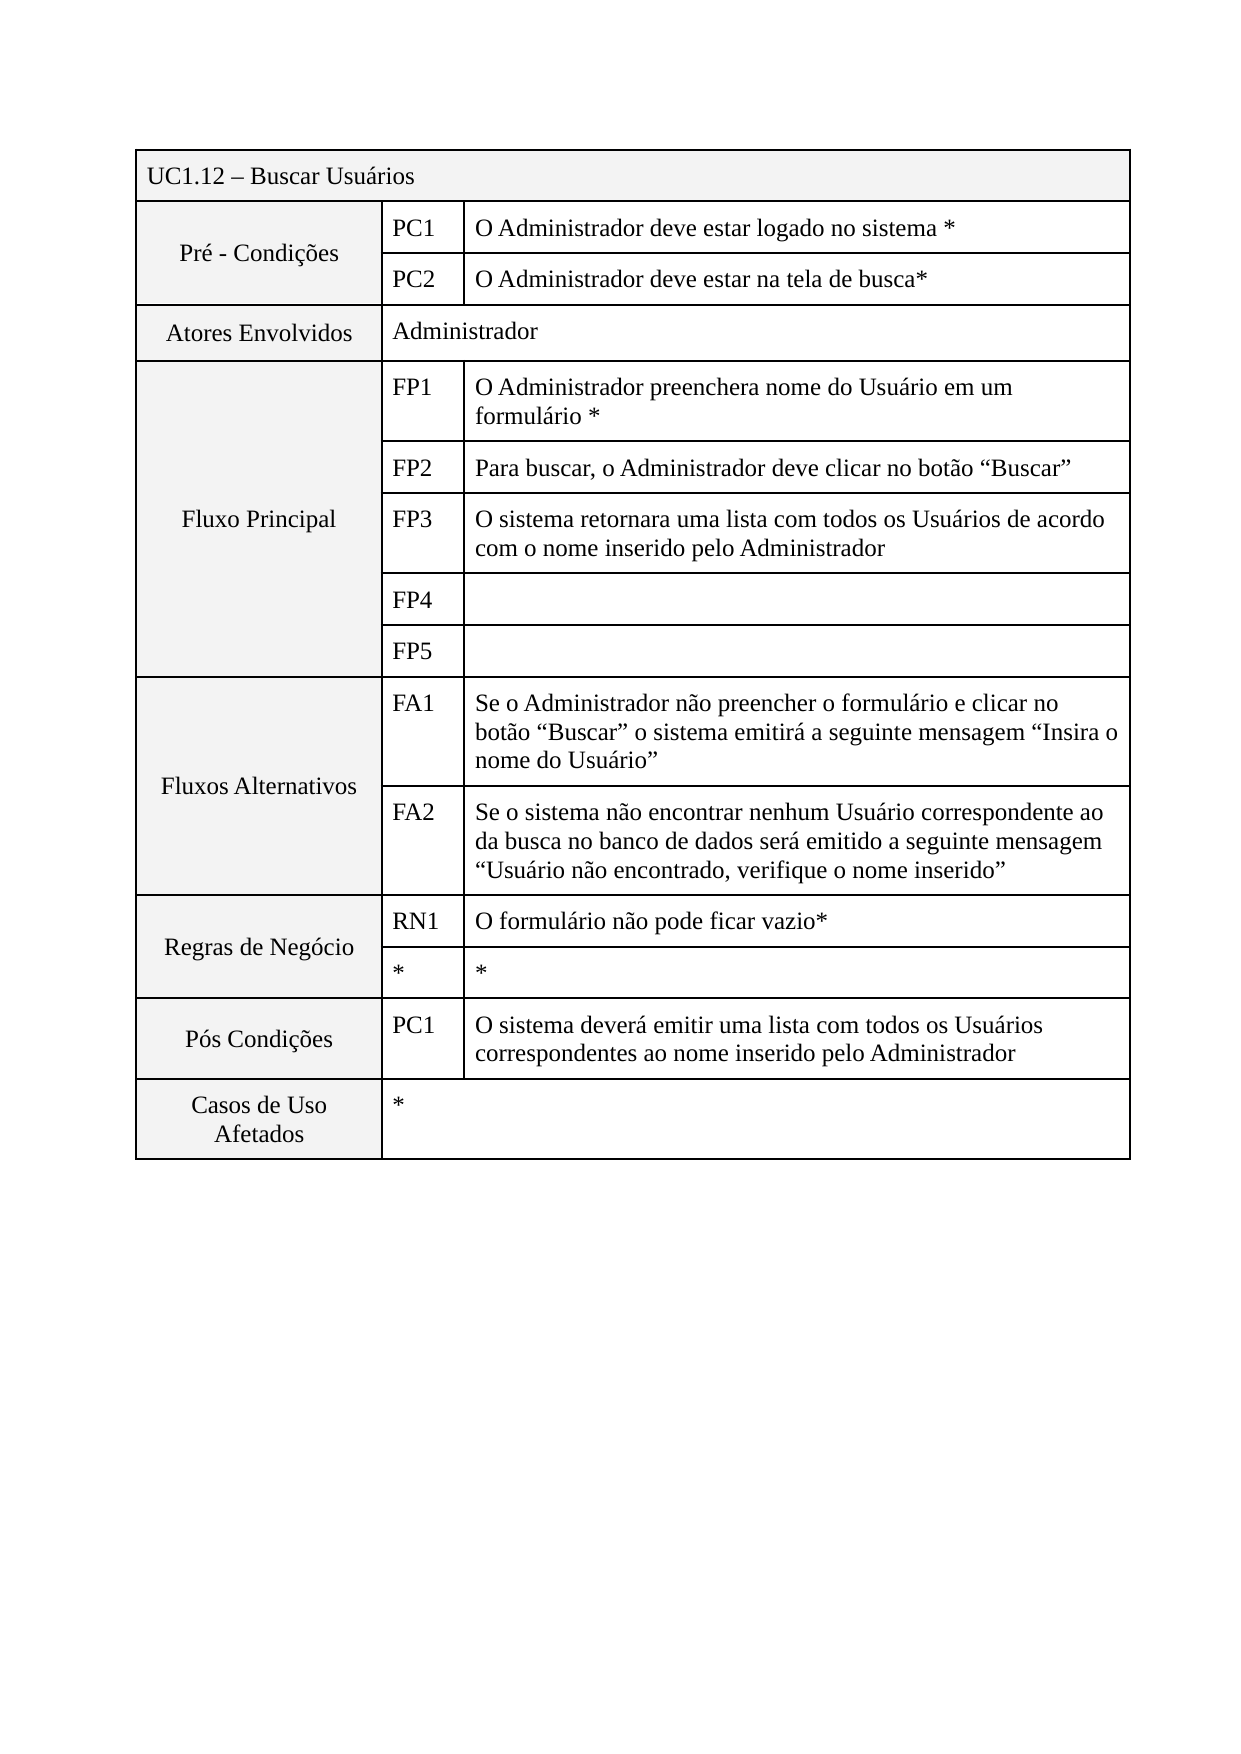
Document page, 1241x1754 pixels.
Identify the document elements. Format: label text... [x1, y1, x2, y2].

table_cell PC2 [383, 254, 463, 303]
table_cell O sistema deverá emitir uma lista com todos os Usuários correspondentes ao nome inserido pelo Administrador [465, 999, 1129, 1078]
table_cell O Administrador preenchera nome do Usuário em um formulário * [465, 362, 1129, 440]
table_cell [465, 626, 1129, 676]
table_cell Para buscar, o Administrador deve clicar no botão “Buscar” [465, 442, 1129, 492]
table_cell Fluxo Principal [137, 362, 381, 676]
table_cell RN1 [383, 896, 463, 946]
table_cell FP1 [383, 362, 463, 440]
table_cell Regras de Negócio [137, 896, 381, 997]
table_cell * [465, 948, 1129, 997]
table_cell O Administrador deve estar na tela de busca* [465, 254, 1129, 303]
table_cell FP5 [383, 626, 463, 676]
table_cell FP3 [383, 494, 463, 572]
table_cell FA2 [383, 787, 463, 894]
table_cell O formulário não pode ficar vazio* [465, 896, 1129, 946]
table_cell Se o sistema não encontrar nenhum Usuário correspondente ao da busca no banco de dados será emitido a seguinte mensagem “Usuário não encontrado, verifique o nome inserido” [465, 787, 1129, 894]
table_cell * [383, 948, 463, 997]
table_cell Fluxos Alternativos [137, 678, 381, 894]
table_cell * [383, 1080, 1129, 1158]
table_cell O Administrador deve estar logado no sistema * [465, 202, 1129, 252]
table_cell PC1 [383, 999, 463, 1078]
table_cell PC1 [383, 202, 463, 252]
table_cell O sistema retornara uma lista com todos os Usuários de acordo com o nome inserido pelo Administrador [465, 494, 1129, 572]
table_cell Se o Administrador não preencher o formulário e clicar no botão “Buscar” o sistema emitirá a seguinte mensagem “Insira o nome do Usuário” [465, 678, 1129, 785]
table_cell Casos de Uso Afetados [137, 1080, 381, 1158]
table_header UC1.12 – Buscar Usuários [137, 151, 1129, 200]
table_cell Administrador [383, 306, 1129, 360]
table_cell FA1 [383, 678, 463, 785]
table_cell [465, 574, 1129, 624]
table_cell Pré - Condições [137, 202, 381, 303]
table_cell Atores Envolvidos [137, 306, 381, 360]
table_cell FP2 [383, 442, 463, 492]
table_cell Pós Condições [137, 999, 381, 1078]
table_cell FP4 [383, 574, 463, 624]
